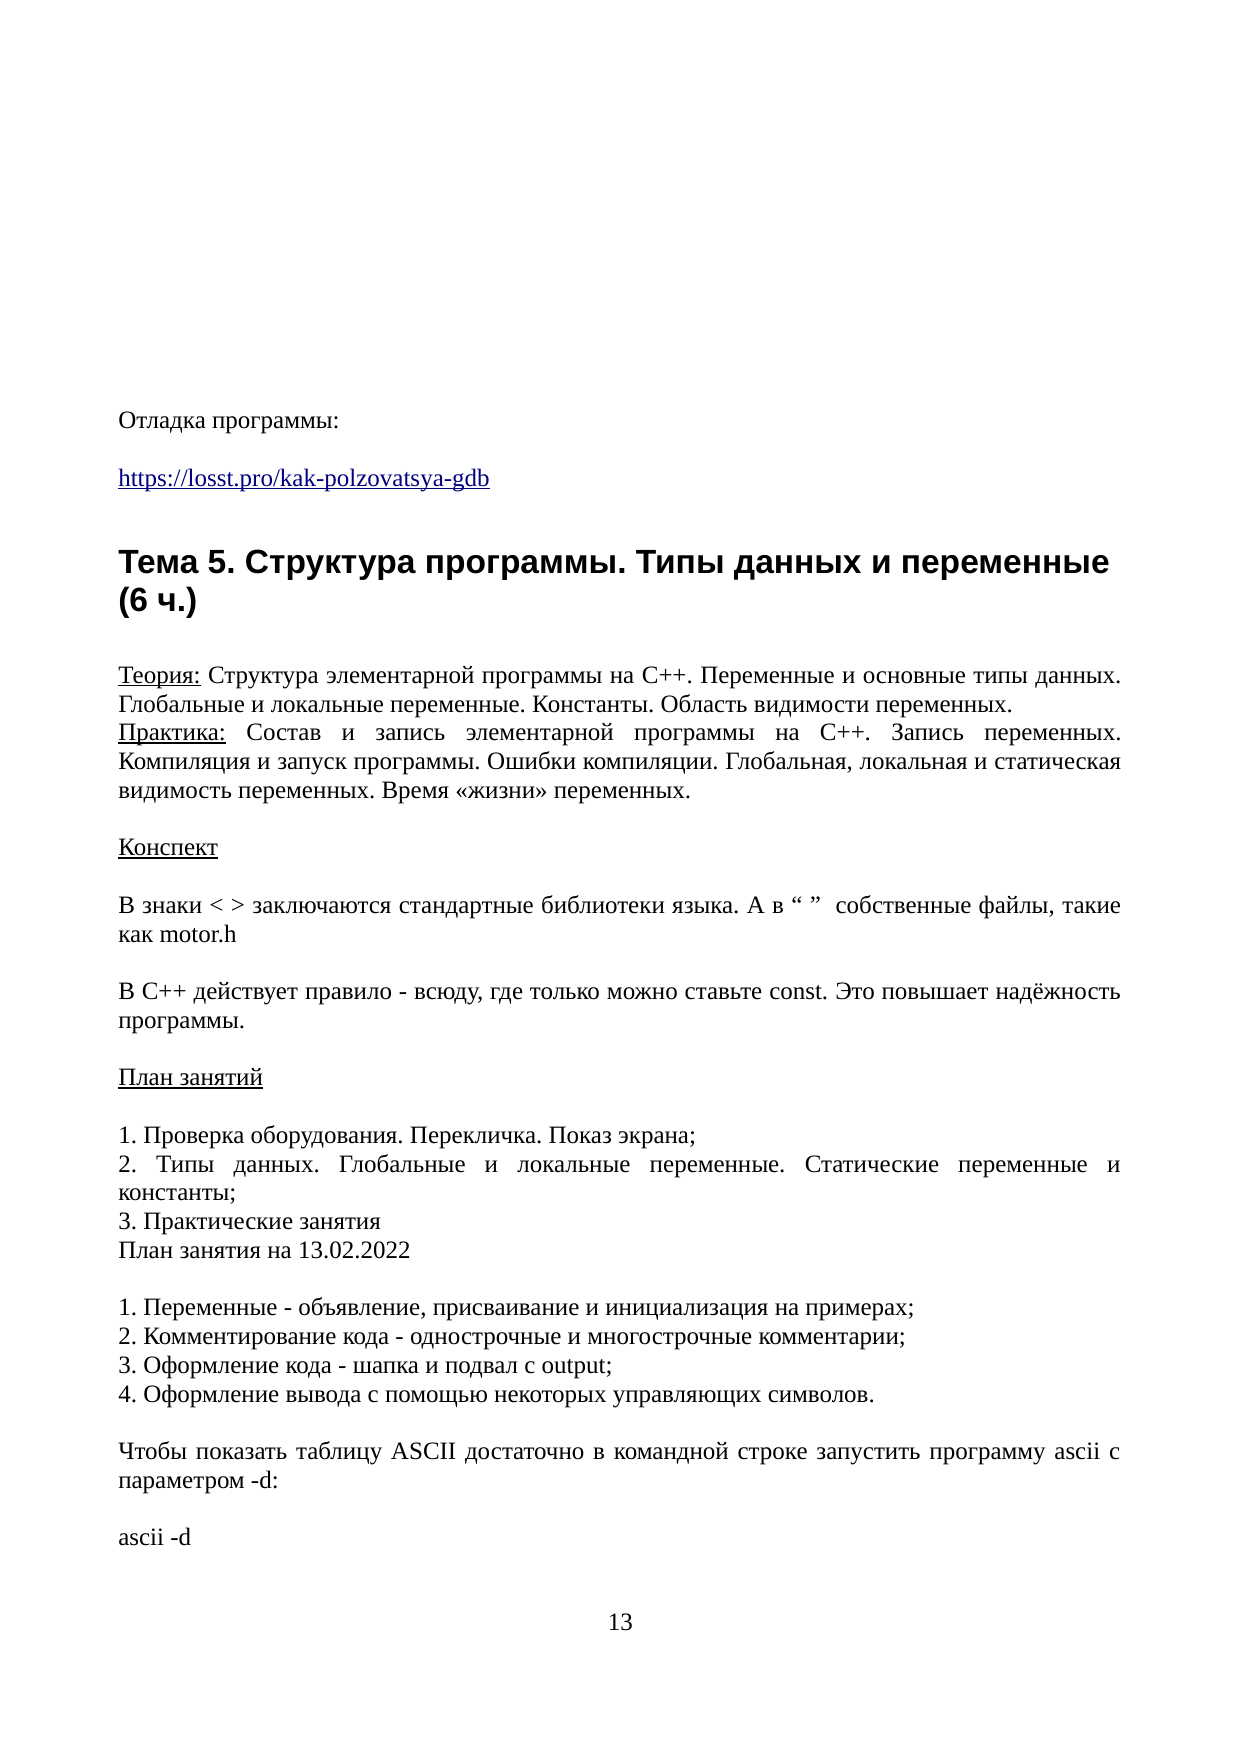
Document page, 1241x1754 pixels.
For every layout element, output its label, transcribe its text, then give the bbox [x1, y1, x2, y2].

text В C++ действует правило - всюду, где только можно ставьте const. Это повышает надёжность программы. [118, 976, 1122, 1034]
text 1. Переменные - объявление, присваивание и инициализация на примерах; [118, 1292, 1122, 1321]
text План занятия на 13.02.2022 [118, 1235, 1122, 1264]
text Чтобы показать таблицу ASCII достаточно в командной строке запустить программу ascii с параметром -d: [118, 1436, 1122, 1494]
text Практика: Состав и запись элементарной программы на C++. Запись переменных. Компиляция и запуск программы. Ошибки компиляции. Глобальная, локальная и статическая видимость переменных. Время «жизни» переменных. [118, 717, 1122, 804]
text 2. Типы данных. Глобальные и локальные переменные. Статические переменные и константы; [118, 1149, 1122, 1206]
subtitle Тема 5. Структура программы. Типы данных и переменные (6 ч.) [118, 541, 1122, 619]
text В знаки < > заключаются стандартные библиотеки языка. А в “ ” собственные файлы, такие как motor.h [118, 890, 1122, 947]
text 4. Оформление вывода с помощью некоторых управляющих символов. [118, 1379, 1122, 1407]
text План занятий [118, 1062, 1122, 1091]
text 2. Комментирование кода - однострочные и многострочные комментарии; [118, 1321, 1122, 1350]
text 3. Оформление кода - шапка и подвал с output; [118, 1350, 1122, 1379]
text https://losst.pro/kak-polzovatsya-gdb [118, 463, 1122, 492]
text 1. Проверка оборудования. Перекличка. Показ экрана; [118, 1120, 1122, 1149]
text Теория: Структура элементарной программы на C++. Переменные и основные типы данных. Глобальные и локальные переменные. Константы. Область видимости переменных. [118, 660, 1122, 717]
text Конспект [118, 832, 1122, 861]
text Отладка программы: [118, 406, 1122, 434]
text ascii -d [118, 1522, 1122, 1551]
text 3. Практические занятия [118, 1206, 1122, 1235]
